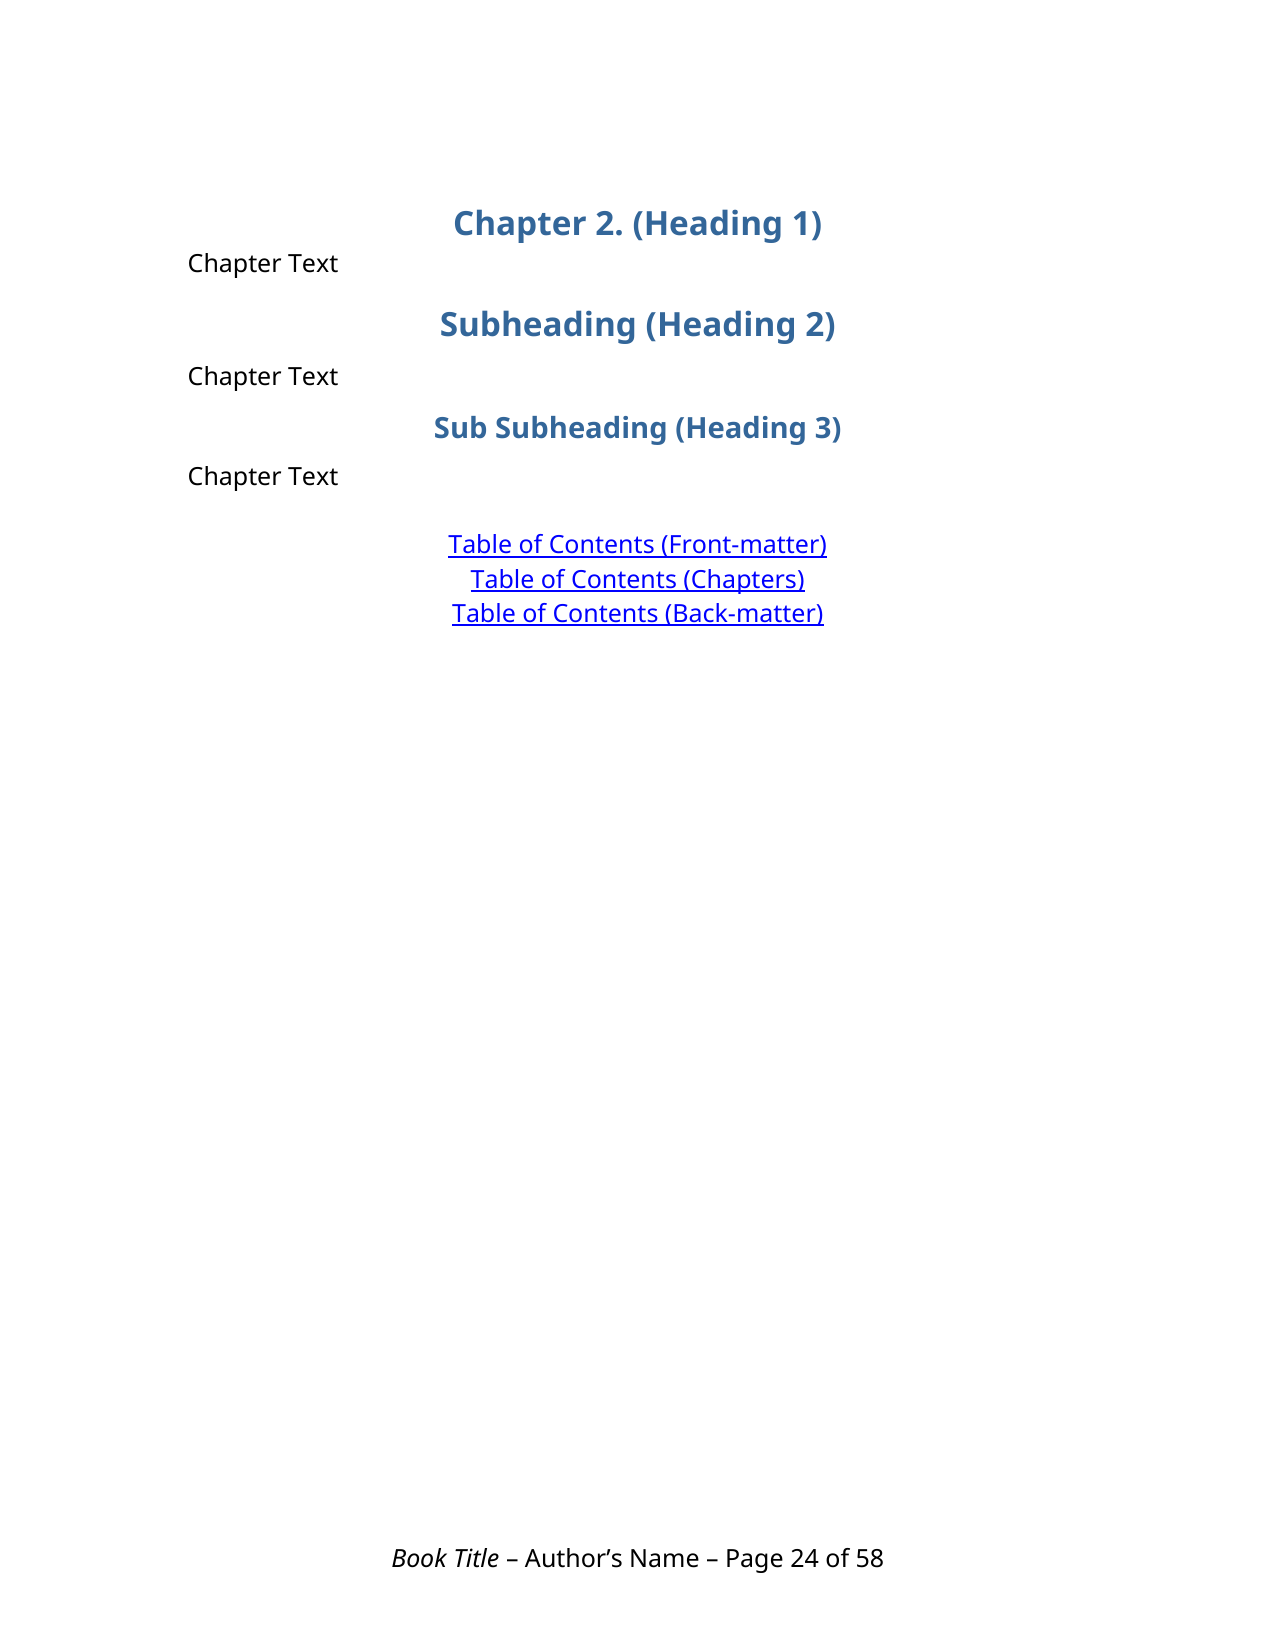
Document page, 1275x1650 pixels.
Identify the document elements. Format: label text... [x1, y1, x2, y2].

text Chapter Text [187, 459, 1087, 493]
subtitle Chapter 2. (Heading 1) [187, 200, 1087, 245]
text Chapter Text [187, 358, 1087, 392]
text Table of Contents (Chapters) [187, 561, 1087, 595]
text Table of Contents (Front-matter) [187, 527, 1087, 561]
text Table of Contents (Back-matter) [187, 595, 1087, 629]
subtitle Sub Subheading (Heading 3) [187, 407, 1087, 447]
text Chapter Text [187, 245, 1087, 279]
subtitle Subheading (Heading 2) [187, 300, 1087, 346]
